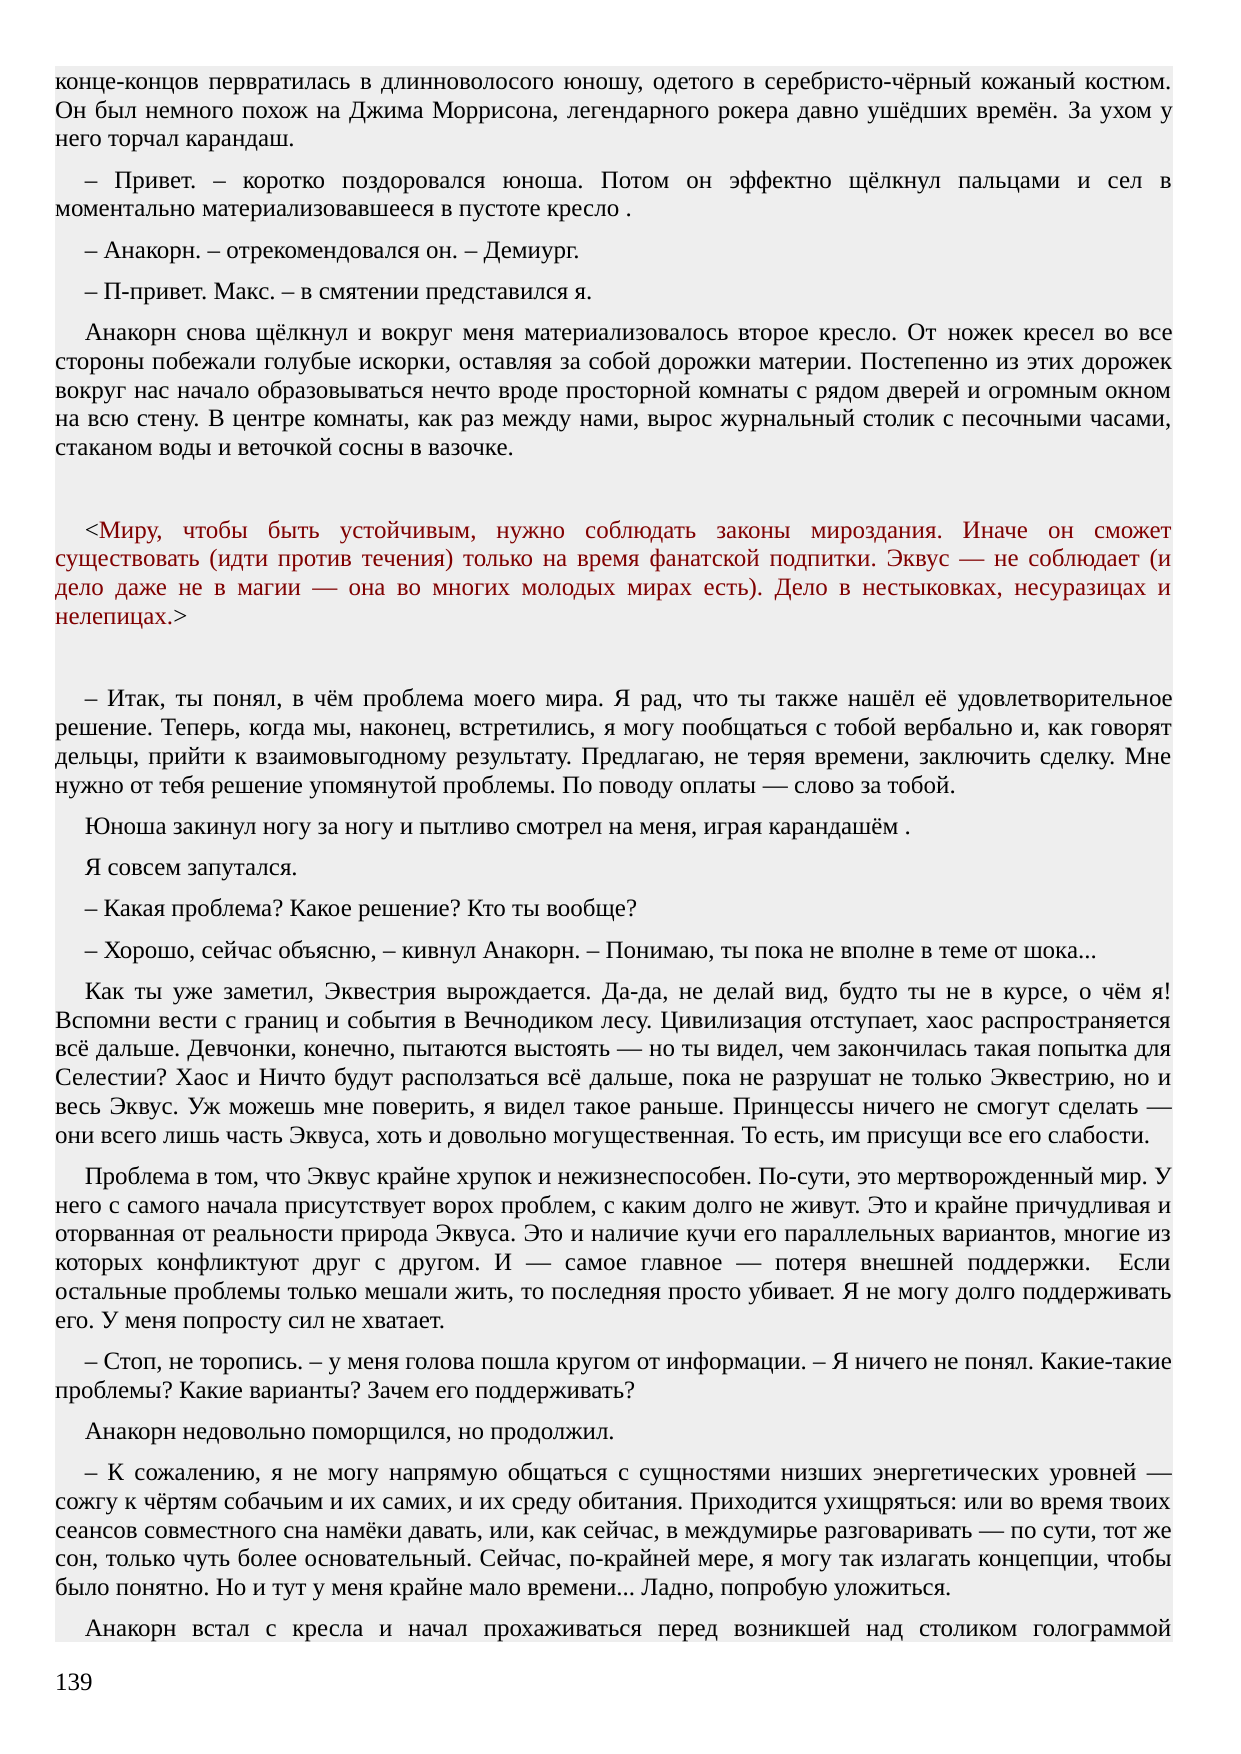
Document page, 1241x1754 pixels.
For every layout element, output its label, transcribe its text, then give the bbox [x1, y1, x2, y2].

text – Стоп, не торопись. – у меня голова пошла кругом от информации. – Я ничего не понял. Какие-такие проблемы? Какие варианты? Зачем его поддерживать? [55, 1346, 1173, 1403]
text – П-привет. Макс. – в смятении представился я. [55, 276, 1173, 305]
text Анакорн недовольно поморщился, но продолжил. [55, 1416, 1173, 1445]
text – Какая проблема? Какое решение? Кто ты вообще? [55, 893, 1173, 922]
text – Анакорн. – отрекомендовался он. – Демиург. [55, 235, 1173, 263]
text – Привет. – коротко поздоровался юноша. Потом он эффектно щёлкнул пальцами и сел в моментально материализовавшееся в пустоте кресло . [55, 165, 1173, 222]
text конце-концов первратилась в длинноволосого юношу, одетого в серебристо-чёрный кожаный костюм. Он был немного похож на Джима Моррисона, легендарного рокера давно ушёдших времён. За ухом у него торчал карандаш. [55, 66, 1173, 152]
text Как ты уже заметил, Эквестрия вырождается. Да-да, не делай вид, будто ты не в курсе, о чём я! Вспомни вести с границ и события в Вечнодиком лесу. Цивилизация отступает, хаос распространяется всё дальше. Девчонки, конечно, пытаются выстоять — но ты видел, чем закончилась такая попытка для Селестии? Хаос и Ничто будут расползаться всё дальше, пока не разрушат не только Эквестрию, но и весь Эквус. Уж можешь мне поверить, я видел такое раньше. Принцессы ничего не смогут сделать — они всего лишь часть Эквуса, хоть и довольно могущественная. То есть, им присущи все его слабости. [55, 976, 1173, 1148]
text Я совсем запутался. [55, 852, 1173, 881]
text Проблема в том, что Эквус крайне хрупок и нежизнеспособен. По-сути, это мертворожденный мир. У него с самого начала присутствует ворох проблем, с каким долго не живут. Это и крайне причудливая и оторванная от реальности природа Эквуса. Это и наличие кучи его параллельных вариантов, многие из которых конфликтуют друг с другом. И — самое главное — потеря внешней поддержки. Если остальные проблемы только мешали жить, то последняя просто убивает. Я не могу долго поддерживать его. У меня попросту сил не хватает. [55, 1161, 1173, 1333]
text – К сожалению, я не могу напрямую общаться с сущностями низших энергетических уровней — сожгу к чёртям собачьим и их самих, и их среду обитания. Приходится ухищряться: или во время твоих сеансов совместного сна намёки давать, или, как сейчас, в междумирье разговаривать — по сути, тот же сон, только чуть более основательный. Сейчас, по-крайней мере, я могу так излагать концепции, чтобы было понятно. Но и тут у меня крайне мало времени... Ладно, попробую уложиться. [55, 1457, 1173, 1601]
text Юноша закинул ногу за ногу и пытливо смотрел на меня, играя карандашём . [55, 811, 1173, 840]
text Анакорн снова щёлкнул и вокруг меня материализовалось второе кресло. От ножек кресел во все стороны побежали голубые искорки, оставляя за собой дорожки материи. Постепенно из этих дорожек вокруг нас начало образовываться нечто вроде просторной комнаты с рядом дверей и огромным окном на всю стену. В центре комнаты, как раз между нами, вырос журнальный столик с песочными часами, стаканом воды и веточкой сосны в вазочке. [55, 317, 1173, 461]
text – Хорошо, сейчас объясню, – кивнул Анакорн. – Понимаю, ты пока не вполне в теме от шока... [55, 935, 1173, 963]
text Анакорн встал с кресла и начал прохаживаться перед возникшей над столиком голограммой [55, 1613, 1173, 1642]
text – Итак, ты понял, в чём проблема моего мира. Я рад, что ты также нашёл её удовлетворительное решение. Теперь, когда мы, наконец, встретились, я могу пообщаться с тобой вербально и, как говорят дельцы, прийти к взаимовыгодному результату. Предлагаю, не теряя времени, заключить сделку. Мне нужно от тебя решение упомянутой проблемы. По поводу оплаты — слово за тобой. [55, 683, 1173, 798]
text <Миру, чтобы быть устойчивым, нужно соблюдать законы мироздания. Иначе он сможет существовать (идти против течения) только на время фанатской подпитки. Эквус — не соблюдает (и дело даже не в магии — она во многих молодых мирах есть). Дело в нестыковках, несуразицах и нелепицах.> [55, 515, 1173, 630]
